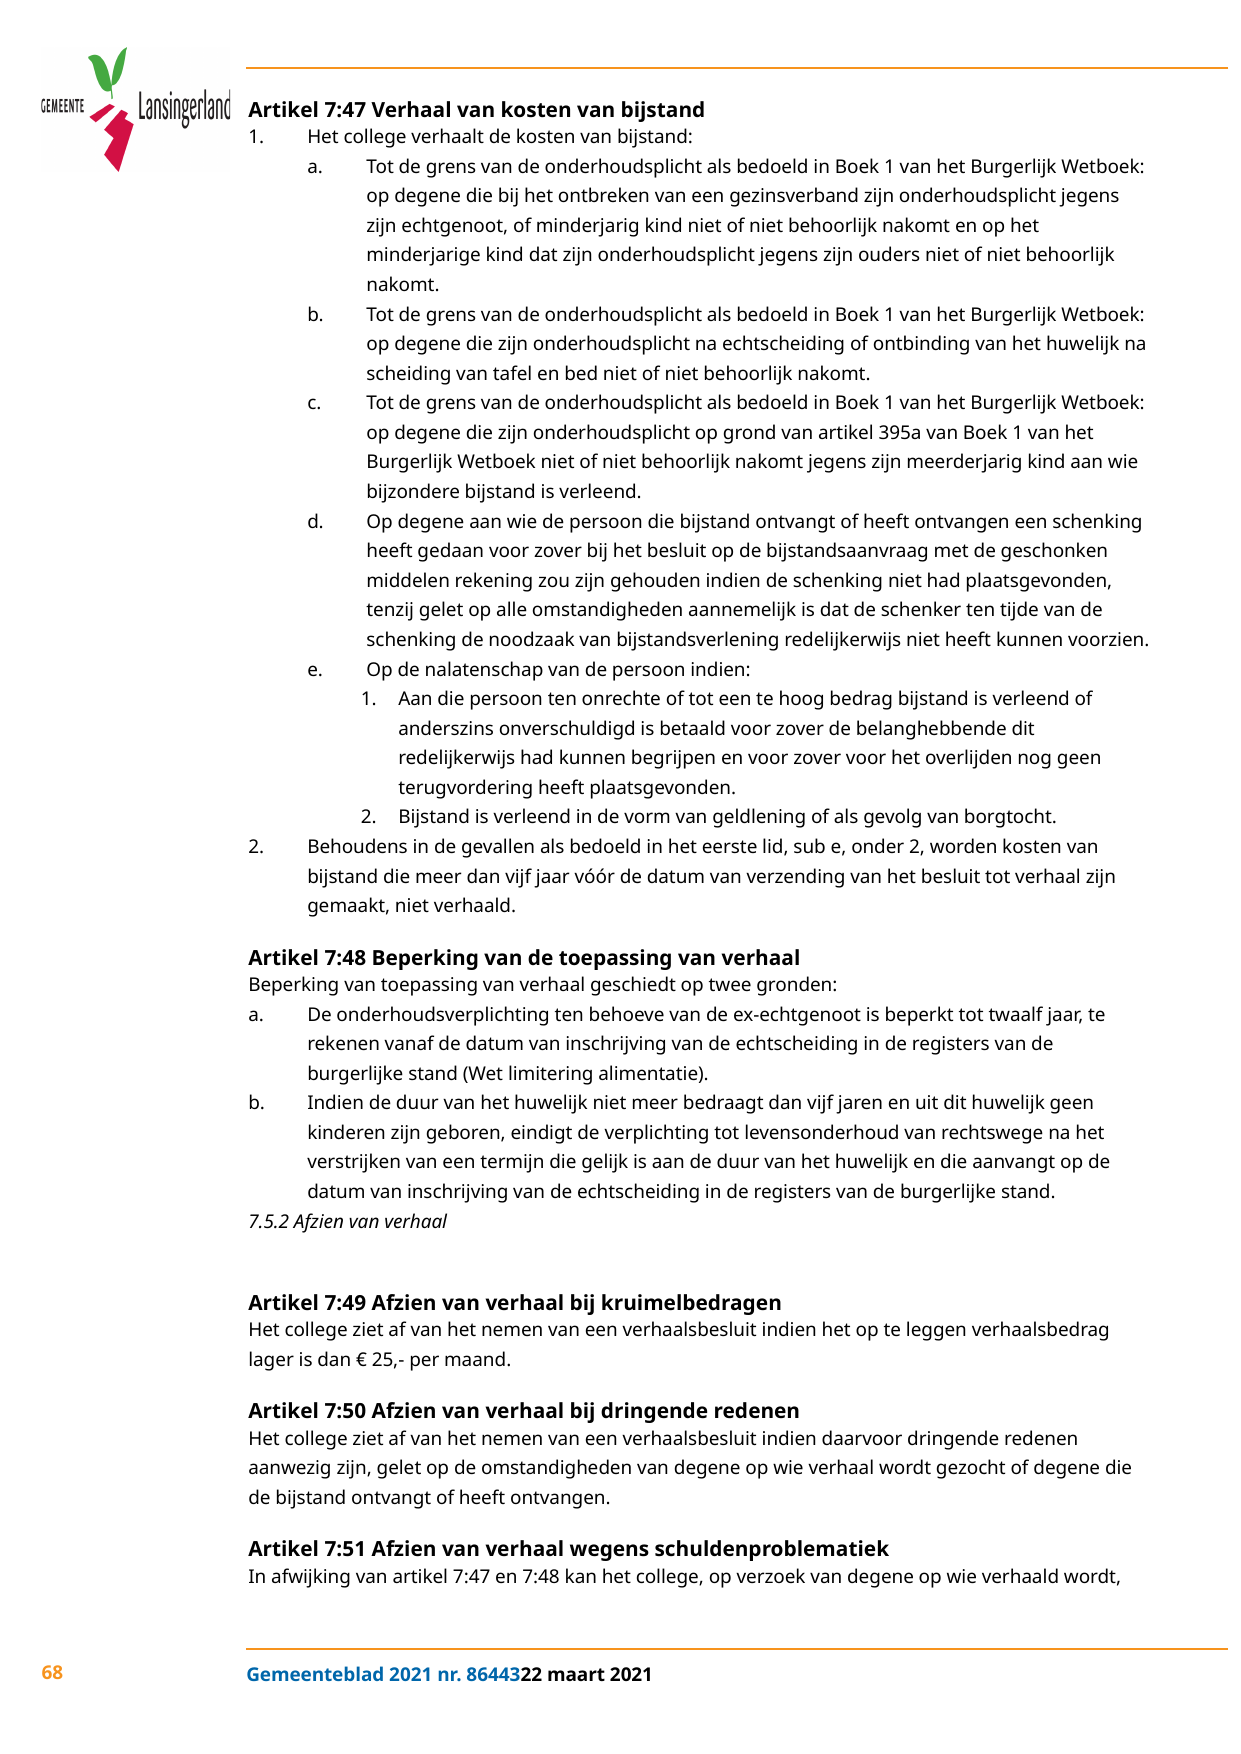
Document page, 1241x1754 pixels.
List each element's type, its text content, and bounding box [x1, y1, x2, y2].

list Behoudens in de gevallen als bedoeld in het eerste lid, sub e, onder 2, worden kosten van bijstand die meer dan vijf jaar vóór de datum van verzending van het besluit tot verhaal zijn gemaakt, niet verhaald. [248, 833, 1152, 918]
list Aan die persoon ten onrechte of tot een te hoog bedrag bijstand is verleend of anderszins onverschuldigd is betaald voor zover de belanghebbende dit redelijkerwijs had kunnen begrijpen en voor zover voor het overlijden nog geen terugvordering heeft plaatsgevonden. [361, 685, 1152, 800]
text Beperking van toepassing van verhaal geschiedt op twee gronden: [248, 971, 1152, 997]
text Artikel 7:49 Afzien van verhaal bij kruimelbedragen [248, 1288, 1152, 1316]
list Bijstand is verleend in de vorm van geldlening of als gevolg van borgtocht. [361, 804, 1152, 829]
text Artikel 7:47 Verhaal van kosten van bijstand [248, 95, 1152, 123]
text Het college ziet af van het nemen van een verhaalsbesluit indien het op te leggen verhaalsbedrag lager is dan € 25,- per maand. [248, 1316, 1152, 1372]
list Tot de grens van de onderhoudsplicht als bedoeld in Boek 1 van het Burgerlijk Wetboek: op degene die zijn onderhoudsplicht op grond van artikel 395a van Boek 1 van het Burgerlijk Wetboek niet of niet behoorlijk nakomt jegens zijn meerderjarig kind aan wie bijzondere bijstand is verleend. [307, 389, 1152, 504]
text Artikel 7:50 Afzien van verhaal bij dringende redenen [248, 1396, 1152, 1425]
text Het college ziet af van het nemen van een verhaalsbesluit indien daarvoor dringende redenen aanwezig zijn, gelet op de omstandigheden van degene op wie verhaal wordt gezocht of degene die de bijstand ontvangt of heeft ontvangen. [248, 1425, 1152, 1510]
text In afwijking van artikel 7:47 en 7:48 kan het college, op verzoek van degene op wie verhaald wordt, [248, 1563, 1152, 1588]
picture [41, 47, 231, 172]
text Artikel 7:48 Beperking van de toepassing van verhaal [248, 943, 1152, 971]
text 7.5.2 Afzien van verhaal [248, 1208, 1152, 1234]
list Indien de duur van het huwelijk niet meer bedraagt dan vijf jaren en uit dit huwelijk geen kinderen zijn geboren, eindigt de verplichting tot levensonderhoud van rechtswege na het verstrijken van een termijn die gelijk is aan de duur van het huwelijk en die aanvangt op de datum van inschrijving van de echtscheiding in de registers van de burgerlijke stand. [248, 1089, 1152, 1204]
list Tot de grens van de onderhoudsplicht als bedoeld in Boek 1 van het Burgerlijk Wetboek: op degene die zijn onderhoudsplicht na echtscheiding of ontbinding van het huwelijk na scheiding van tafel en bed niet of niet behoorlijk nakomt. [307, 301, 1152, 386]
list Op degene aan wie de persoon die bijstand ontvangt of heeft ontvangen een schenking heeft gedaan voor zover bij het besluit op de bijstandsaanvraag met de geschonken middelen rekening zou zijn gehouden indien de schenking niet had plaatsgevonden, tenzij gelet op alle omstandigheden aannemelijk is dat de schenker ten tijde van de schenking de noodzaak van bijstandsverlening redelijkerwijs niet heeft kunnen voorzien. [307, 508, 1152, 652]
list Het college verhaalt de kosten van bijstand: [248, 123, 1152, 149]
text Artikel 7:51 Afzien van verhaal wegens schuldenproblematiek [248, 1534, 1152, 1563]
list Tot de grens van de onderhoudsplicht als bedoeld in Boek 1 van het Burgerlijk Wetboek: op degene die bij het ontbreken van een gezinsverband zijn onderhoudsplicht jegens zijn echtgenoot, of minderjarig kind niet of niet behoorlijk nakomt en op het minderjarige kind dat zijn onderhoudsplicht jegens zijn ouders niet of niet behoorlijk nakomt. [307, 153, 1152, 297]
list Op de nalatenschap van de persoon indien: [307, 656, 1152, 681]
list De onderhoudsverplichting ten behoeve van de ex-echtgenoot is beperkt tot twaalf jaar, te rekenen vanaf de datum van inschrijving van de echtscheiding in de registers van de burgerlijke stand (Wet limitering alimentatie). [248, 1001, 1152, 1086]
